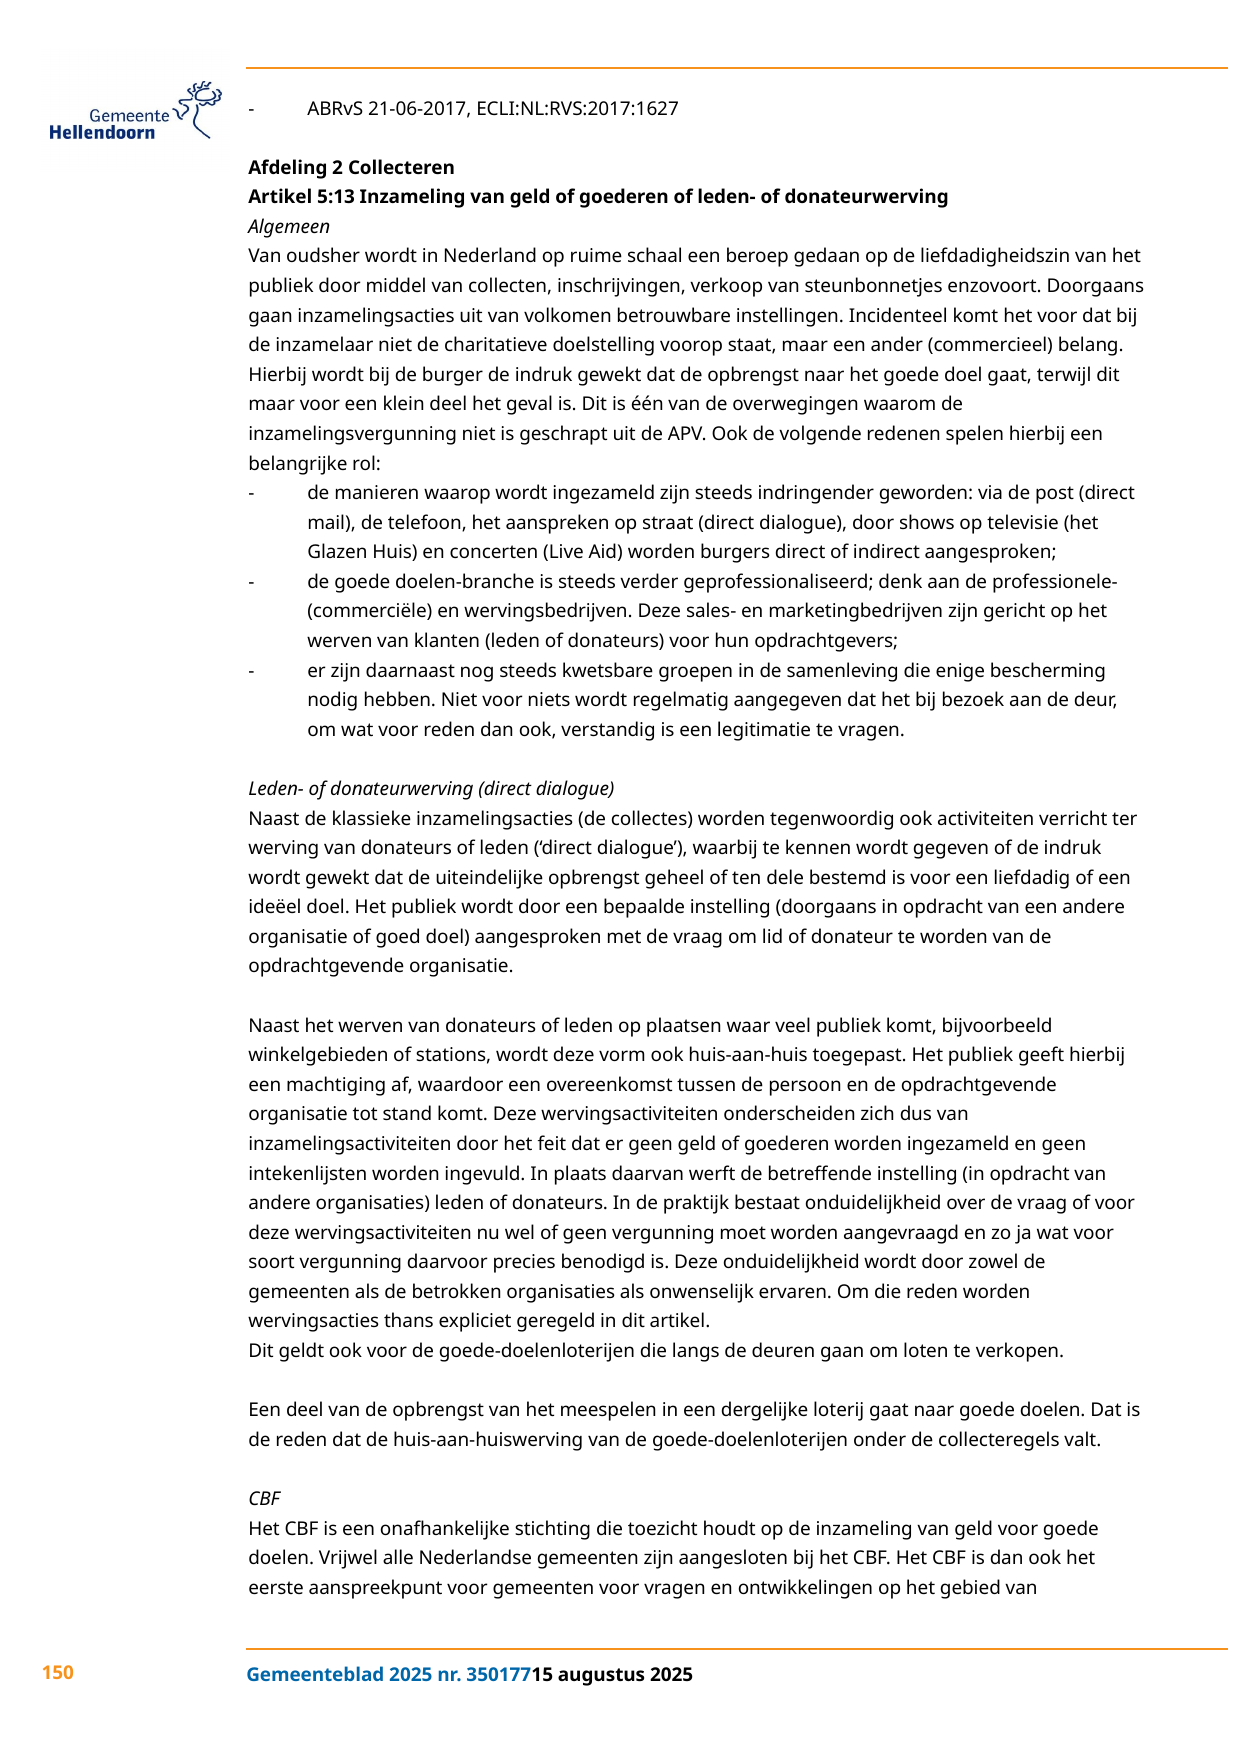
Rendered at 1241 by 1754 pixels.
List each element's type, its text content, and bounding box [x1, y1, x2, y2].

text Van oudsher wordt in Nederland op ruime schaal een beroep gedaan op de liefdadigheidszin van het publiek door middel van collecten, inschrijvingen, verkoop van steunbonnetjes enzovoort. Doorgaans gaan inzamelingsacties uit van volkomen betrouwbare instellingen. Incidenteel komt het voor dat bij de inzamelaar niet de charitatieve doelstelling voorop staat, maar een ander (commercieel) belang. Hierbij wordt bij de burger de indruk gewekt dat de opbrengst naar het goede doel gaat, terwijl dit maar voor een klein deel het geval is. Dit is één van de overwegingen waarom de inzamelingsvergunning niet is geschrapt uit de APV. Ook de volgende redenen spelen hierbij een belangrijke rol: [248, 243, 1152, 476]
text Algemeen [248, 213, 1152, 239]
text Naast het werven van donateurs of leden op plaatsen waar veel publiek komt, bijvoorbeeld winkelgebieden of stations, wordt deze vorm ook huis-aan-huis toegepast. Het publiek geeft hierbij een machtiging af, waardoor een overeenkomst tussen de persoon en de opdrachtgevende organisatie tot stand komt. Deze wervingsactiviteiten onderscheiden zich dus van inzamelingsactiviteiten door het feit dat er geen geld of goederen worden ingezameld en geen intekenlijsten worden ingevuld. In plaats daarvan werft de betreffende instelling (in opdracht van andere organisaties) leden of donateurs. In de praktijk bestaat onduidelijkheid over de vraag of voor deze wervingsactiviteiten nu wel of geen vergunning moet worden aangevraagd en zo ja wat voor soort vergunning daarvoor precies benodigd is. Deze onduidelijkheid wordt door zowel de gemeenten als de betrokken organisaties als onwenselijk ervaren. Om die reden worden wervingsacties thans expliciet geregeld in dit artikel. [248, 1012, 1152, 1333]
list de manieren waarop wordt ingezameld zijn steeds indringender geworden: via de post (direct mail), de telefoon, het aanspreken op straat (direct dialogue), door shows op televisie (het Glazen Huis) en concerten (Live Aid) worden burgers direct of indirect aangesproken; [248, 479, 1152, 564]
list ABRvS 21-06-2017, ECLI:NL:RVS:2017:1627 [248, 95, 1152, 121]
text Het CBF is een onafhankelijke stichting die toezicht houdt op de inzameling van geld voor goede doelen. Vrijwel alle Nederlandse gemeenten zijn aangesloten bij het CBF. Het CBF is dan ook het eerste aanspreekpunt voor gemeenten voor vragen en ontwikkelingen op het gebied van [248, 1515, 1152, 1600]
list de goede doelen-branche is steeds verder geprofessionaliseerd; denk aan de professionele- (commerciële) en wervingsbedrijven. Deze sales- en marketingbedrijven zijn gericht op het werven van klanten (leden of donateurs) voor hun opdrachtgevers; [248, 568, 1152, 653]
text Artikel 5:13 Inzameling van geld of goederen of leden- of donateurwerving [248, 183, 1152, 209]
text Een deel van de opbrengst van het meespelen in een dergelijke loterij gaat naar goede doelen. Dat is de reden dat de huis-aan-huiswerving van de goede-doelenloterijen onder de collecteregels valt. [248, 1396, 1152, 1452]
list er zijn daarnaast nog steeds kwetsbare groepen in de samenleving die enige bescherming nodig hebben. Niet voor niets wordt regelmatig aangegeven dat het bij bezoek aan de deur, om wat voor reden dan ook, verstandig is een legitimatie te vragen. [248, 657, 1152, 742]
picture [41, 47, 231, 172]
text Leden- of donateurwerving (direct dialogue) [248, 775, 1152, 801]
text Afdeling 2 Collecteren [248, 154, 1152, 180]
text Dit geldt ook voor de goede-doelenloterijen die langs de deuren gaan om loten te verkopen. [248, 1337, 1152, 1363]
text CBF [248, 1485, 1152, 1511]
text Naast de klassieke inzamelingsacties (de collectes) worden tegenwoordig ook activiteiten verricht ter werving van donateurs of leden (‘direct dialogue’), waarbij te kennen wordt gegeven of de indruk wordt gewekt dat de uiteindelijke opbrengst geheel of ten dele bestemd is voor een liefdadig of een ideëel doel. Het publiek wordt door een bepaalde instelling (doorgaans in opdracht van een andere organisatie of goed doel) aangesproken met de vraag om lid of donateur te worden van de opdrachtgevende organisatie. [248, 805, 1152, 978]
